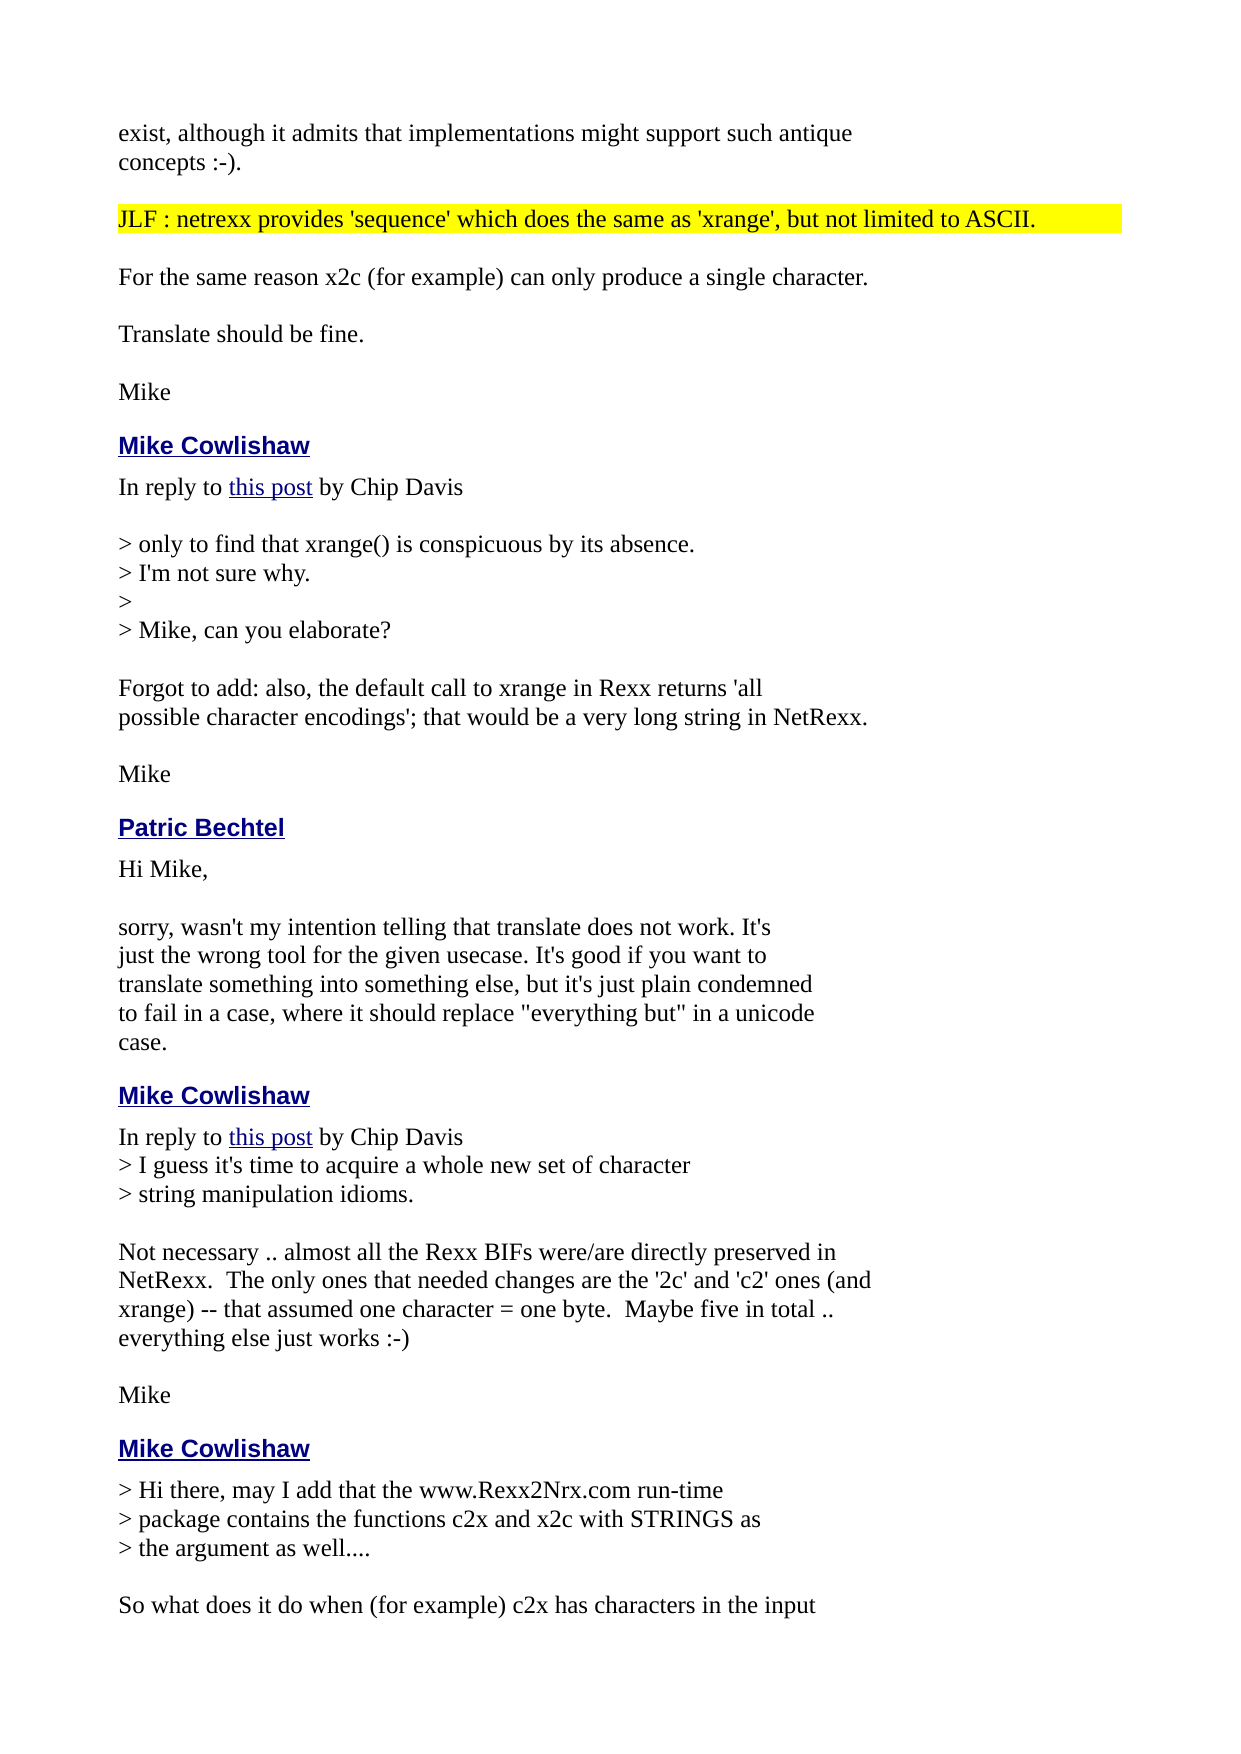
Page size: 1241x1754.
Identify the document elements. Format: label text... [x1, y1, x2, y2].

text For the same reason x2c (for example) can only produce a single character. Translate should be fine. Mike [118, 233, 1122, 406]
subtitle Mike Cowlishaw [118, 431, 1122, 459]
text > only to find that xrange() is conspicuous by its absence. > I'm not sure why. > > Mike, can you elaborate? Forgot to add: also, the default call to xrange in Rexx returns 'all possible character encodings'; that would be a very long string in NetRexx. Mike [118, 501, 1122, 788]
subtitle Mike Cowlishaw [118, 1434, 1122, 1463]
subtitle Patric Bechtel [118, 813, 1122, 842]
text Hi Mike, sorry, wasn't my intention telling that translate does not work. It's just the wrong tool for the given usecase. It's good if you want to translate something into something else, but it's just plain condemned to fail in a case, where it should replace "everything but" in a unicode case. [118, 854, 1122, 1056]
text exist, although it admits that implementations might support such antique concepts :-). [118, 118, 1122, 204]
text In reply to this post by Chip Davis [118, 1122, 1122, 1151]
text In reply to this post by Chip Davis [118, 472, 1122, 501]
text > Hi there, may I add that the www.Rexx2Nrx.com run-time > package contains the functions c2x and x2c with STRINGS as > the argument as well.... So what does it do when (for example) c2x has characters in the input [118, 1476, 1122, 1619]
text > I guess it's time to acquire a whole new set of character > string manipulation idioms. Not necessary .. almost all the Rexx BIFs were/are directly preserved in NetRexx. The only ones that needed changes are the '2c' and 'c2' ones (and xrange) -- that assumed one character = one byte. Maybe five in total .. everything else just works :-) Mike [118, 1151, 1122, 1409]
subtitle Mike Cowlishaw [118, 1081, 1122, 1109]
text JLF : netrexx provides 'sequence' which does the same as 'xrange', but not limited to ASCII. [118, 204, 1122, 233]
